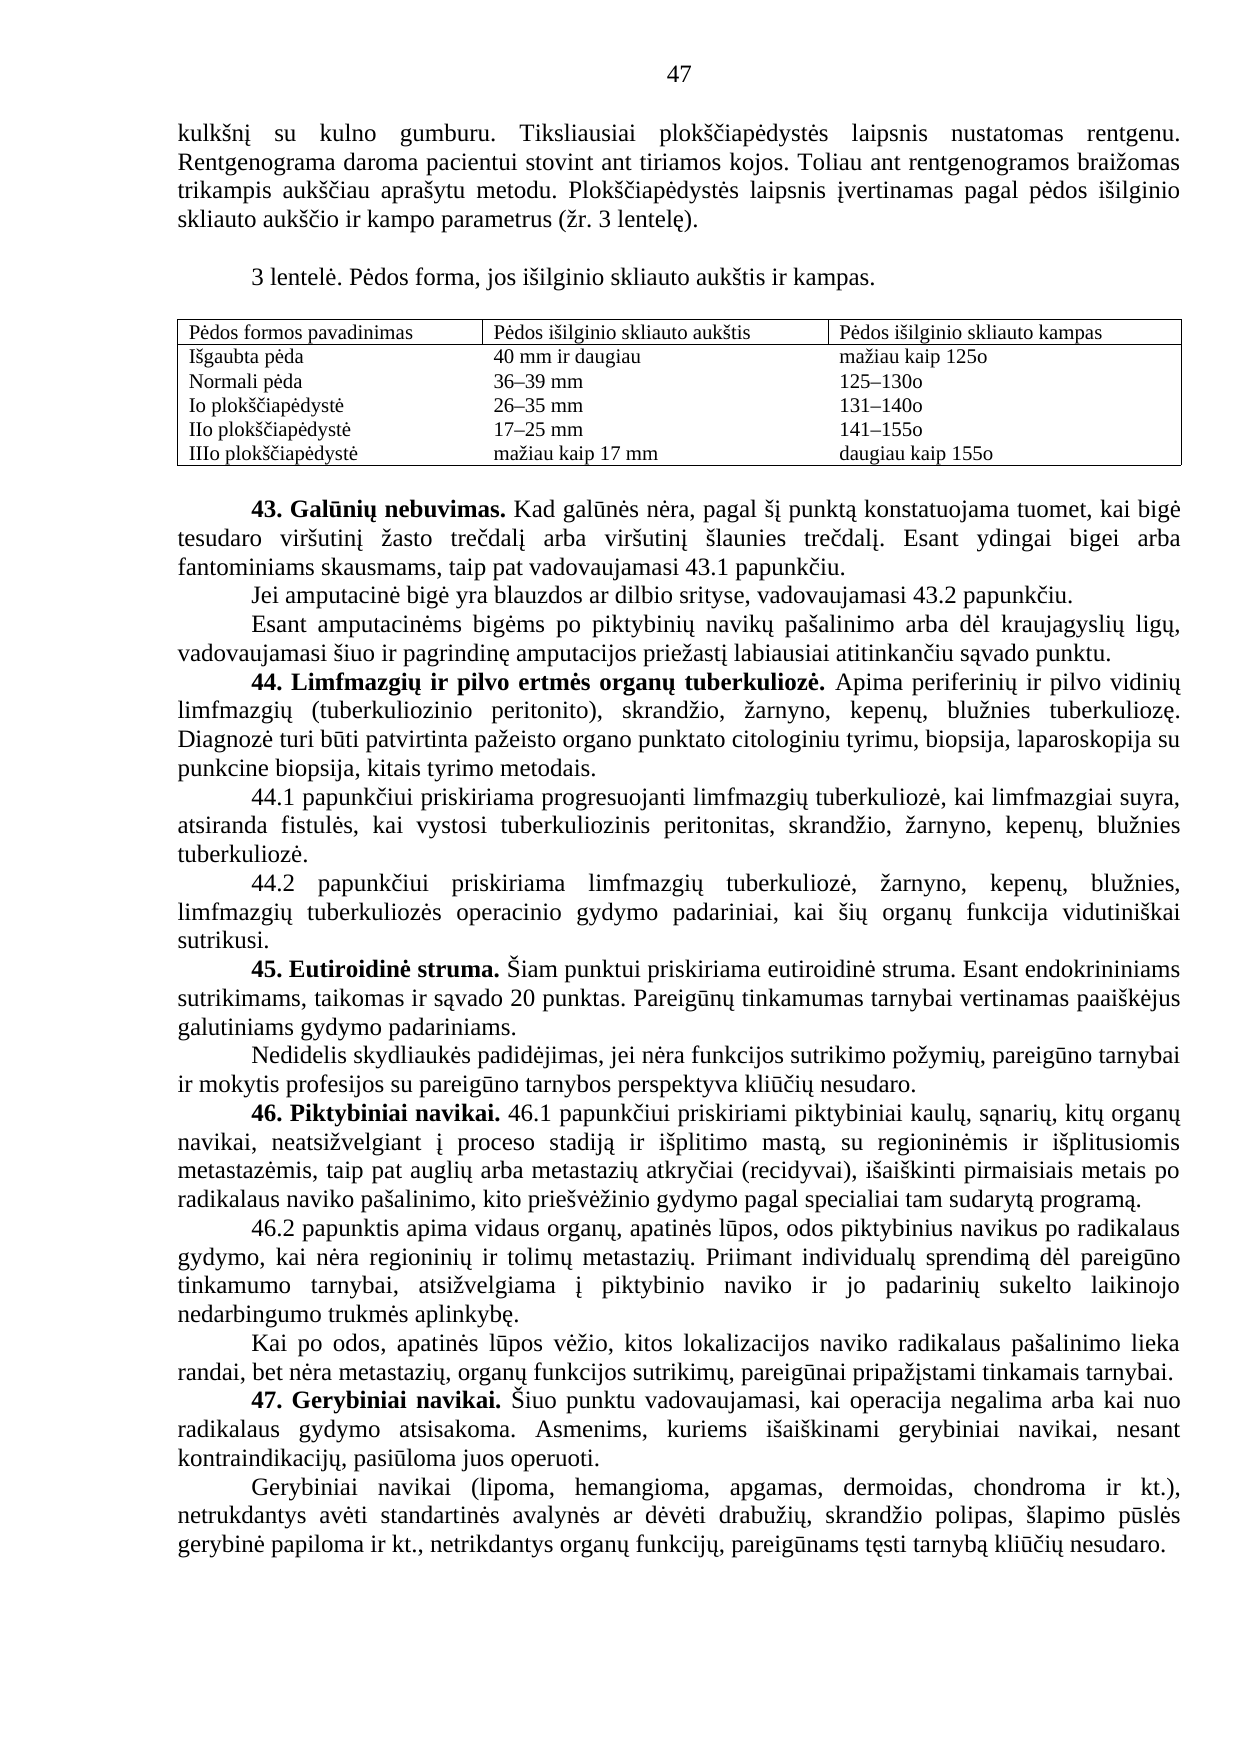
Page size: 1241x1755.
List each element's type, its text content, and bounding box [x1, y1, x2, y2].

table_cell 40 mm ir daugiau [482, 345, 828, 368]
table_cell Io plokščiapėdystė [178, 393, 482, 417]
table_cell IIIo plokščiapėdystė [178, 441, 482, 465]
text 43. Galūnių nebuvimas. Kad galūnės nėra, pagal šį punktą konstatuojama tuomet, kai bigė tesudaro viršutinį žasto trečdalį arba viršutinį šlaunies trečdalį. Esant ydingai bigei arba fantominiams skausmams, taip pat vadovaujamasi 43.1 papunkčiu. [177, 494, 1181, 580]
text 45. Eutiroidinė struma. Šiam punktui priskiriama eutiroidinė struma. Esant endokrininiams sutrikimams, taikomas ir sąvado 20 punktas. Pareigūnų tinkamumas tarnybai vertinamas paaiškėjus galutiniams gydymo padariniams. [177, 954, 1181, 1040]
text Esant amputacinėms bigėms po piktybinių navikų pašalinimo arba dėl kraujagyslių ligų, vadovaujamasi šiuo ir pagrindinę amputacijos priežastį labiausiai atitinkančiu sąvado punktu. [177, 609, 1181, 667]
table_cell 125–130o [828, 369, 1181, 393]
table_cell mažiau kaip 17 mm [482, 441, 828, 465]
table_cell mažiau kaip 125o [828, 345, 1181, 368]
text 46. Piktybiniai navikai. 46.1 papunkčiui priskiriami piktybiniai kaulų, sąnarių, kitų organų navikai, neatsižvelgiant į proceso stadiją ir išplitimo mastą, su regioninėmis ir išplitusiomis metastazėmis, taip pat auglių arba metastazių atkryčiai (recidyvai), išaiškinti pirmaisiais metais po radikalaus naviko pašalinimo, kito priešvėžinio gydymo pagal specialiai tam sudarytą programą. [177, 1098, 1181, 1213]
text Jei amputacinė bigė yra blauzdos ar dilbio srityse, vadovaujamasi 43.2 papunkčiu. [177, 580, 1181, 609]
table_header Pėdos formos pavadinimas [178, 320, 482, 344]
text 3 lentelė. Pėdos forma, jos išilginio skliauto aukštis ir kampas. [177, 262, 1181, 291]
text 44.1 papunkčiui priskiriama progresuojanti limfmazgių tuberkuliozė, kai limfmazgiai suyra, atsiranda fistulės, kai vystosi tuberkuliozinis peritonitas, skrandžio, žarnyno, kepenų, blužnies tuberkuliozė. [177, 782, 1181, 868]
table_cell IIo plokščiapėdystė [178, 417, 482, 441]
text Gerybiniai navikai (lipoma, hemangioma, apgamas, dermoidas, chondroma ir kt.), netrukdantys avėti standartinės avalynės ar dėvėti drabužių, skrandžio polipas, šlapimo pūslės gerybinė papiloma ir kt., netrikdantys organų funkcijų, pareigūnams tęsti tarnybą kliūčių nesudaro. [177, 1472, 1181, 1558]
text 46.2 papunktis apima vidaus organų, apatinės lūpos, odos piktybinius navikus po radikalaus gydymo, kai nėra regioninių ir tolimų metastazių. Priimant individualų sprendimą dėl pareigūno tinkamumo tarnybai, atsižvelgiama į piktybinio naviko ir jo padarinių sukelto laikinojo nedarbingumo trukmės aplinkybę. [177, 1213, 1181, 1328]
table_cell daugiau kaip 155o [828, 441, 1181, 465]
table_cell 131–140o [828, 393, 1181, 417]
text 44. Limfmazgių ir pilvo ertmės organų tuberkuliozė. Apima periferinių ir pilvo vidinių limfmazgių (tuberkuliozinio peritonito), skrandžio, žarnyno, kepenų, blužnies tuberkuliozę. Diagnozė turi būti patvirtinta pažeisto organo punktato citologiniu tyrimu, biopsija, laparoskopija su punkcine biopsija, kitais tyrimo metodais. [177, 667, 1181, 782]
table_cell Normali pėda [178, 369, 482, 393]
text 44.2 papunkčiui priskiriama limfmazgių tuberkuliozė, žarnyno, kepenų, blužnies, limfmazgių tuberkuliozės operacinio gydymo padariniai, kai šių organų funkcija vidutiniškai sutrikusi. [177, 868, 1181, 954]
text Nedidelis skydliaukės padidėjimas, jei nėra funkcijos sutrikimo požymių, pareigūno tarnybai ir mokytis profesijos su pareigūno tarnybos perspektyva kliūčių nesudaro. [177, 1040, 1181, 1098]
table_header Pėdos išilginio skliauto aukštis [483, 320, 828, 344]
table_header Pėdos išilginio skliauto kampas [829, 320, 1181, 344]
table_cell 36–39 mm [482, 369, 828, 393]
table_cell Išgaubta pėda [178, 345, 482, 368]
text Kai po odos, apatinės lūpos vėžio, kitos lokalizacijos naviko radikalaus pašalinimo lieka randai, bet nėra metastazių, organų funkcijos sutrikimų, pareigūnai pripažįstami tinkamais tarnybai. [177, 1328, 1181, 1385]
text 47. Gerybiniai navikai. Šiuo punktu vadovaujamasi, kai operacija negalima arba kai nuo radikalaus gydymo atsisakoma. Asmenims, kuriems išaiškinami gerybiniai navikai, nesant kontraindikacijų, pasiūloma juos operuoti. [177, 1385, 1181, 1472]
text kulkšnį su kulno gumburu. Tiksliausiai plokščiapėdystės laipsnis nustatomas rentgenu. Rentgenograma daroma pacientui stovint ant tiriamos kojos. Toliau ant rentgenogramos braižomas trikampis aukščiau aprašytu metodu. Plokščiapėdystės laipsnis įvertinamas pagal pėdos išilginio skliauto aukščio ir kampo parametrus (žr. 3 lentelę). [177, 118, 1181, 233]
table_cell 26–35 mm [482, 393, 828, 417]
table_cell 17–25 mm [482, 417, 828, 441]
table_cell 141–155o [828, 417, 1181, 441]
